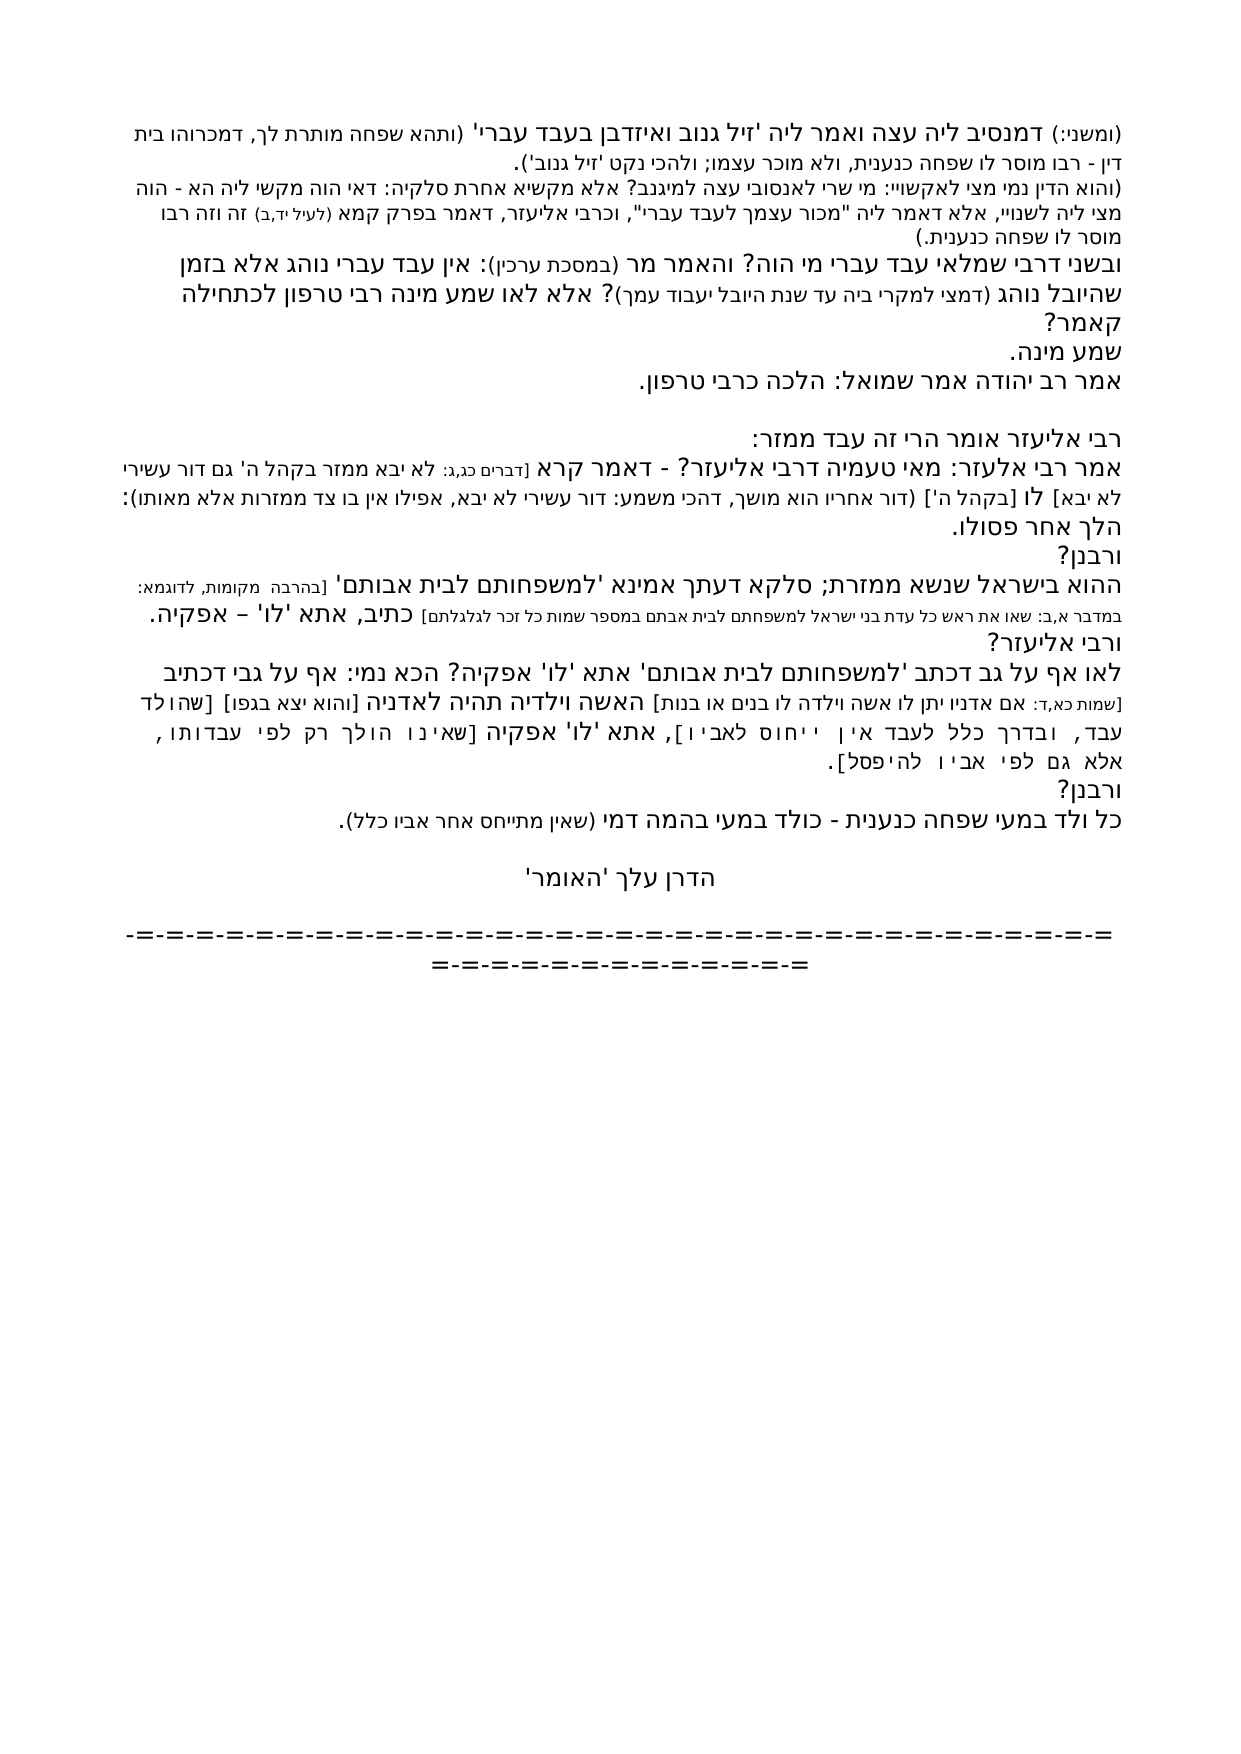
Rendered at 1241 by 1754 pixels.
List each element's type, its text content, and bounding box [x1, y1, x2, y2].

text אמר רבי אלעזר: מאי טעמיה דרבי אליעזר? - דאמר קרא [דברים כג,ג: לא יבא ממזר בקהל ה' גם דור עשירי לא יבא] לו [בקהל ה'] (דור אחריו הוא מושך, דהכי משמע: דור עשירי לא יבא, אפילו אין בו צד ממזרות אלא מאותו): הלך אחר פסולו. [118, 453, 1122, 541]
text רבי אליעזר אומר הרי זה עבד ממזר: [118, 424, 1122, 453]
text =-=-=-=-=-=-=-=-=-=-=-=-=-=-=-=-=-=-=-=-=-=-=-=-=-=-=-=-=-=-=-=-=-=-=-=-=-=-=-=-=-=-=-=-=-= [118, 921, 1122, 979]
text כל ולד במעי שפחה כנענית - כולד במעי בהמה דמי (שאין מתייחס אחר אביו כלל). [118, 805, 1122, 834]
text הדרן עלך 'האומר' [118, 863, 1122, 892]
text לאו אף על גב דכתב 'למשפחותם לבית אבותם' אתא 'לו' אפקיה? הכא נמי: אף על גבי דכתיב [שמות כא,ד: אם אדניו יתן לו אשה וילדה לו בנים או בנות] האשה וילדיה תהיה לאדניה [והוא יצא בגפו] [שהולד עבד, ובדרך כלל לעבד אין ייחוס לאביו], אתא 'לו' אפקיה [שאינו הולך רק לפי עבדותו, אלא גם לפי אביו להיפסל]. [118, 658, 1122, 776]
text ורבנן? [118, 776, 1122, 805]
text (והוא הדין נמי מצי לאקשויי: מי שרי לאנסובי עצה למיגנב? אלא מקשיא אחרת סלקיה: דאי הוה מקשי ליה הא - הוה מצי ליה לשנויי, אלא דאמר ליה "מכור עצמך לעבד עברי", וכרבי אליעזר, דאמר בפרק קמא (לעיל יד,ב) זה וזה רבו מוסר לו שפחה כנענית.) [118, 176, 1122, 249]
text ההוא בישראל שנשא ממזרת; סלקא דעתך אמינא 'למשפחותם לבית אבותם' [בהרבה מקומות, לדוגמא: במדבר א,ב: שאו את ראש כל עדת בני ישראל למשפחתם לבית אבתם במספר שמות כל זכר לגלגלתם] כתיב, אתא 'לו' – אפקיה. [118, 570, 1122, 629]
text (ומשני:) דמנסיב ליה עצה ואמר ליה 'זיל גנוב ואיזדבן בעבד עברי' (ותהא שפחה מותרת לך, דמכרוהו בית דין - רבו מוסר לו שפחה כנענית, ולא מוכר עצמו; ולהכי נקט 'זיל גנוב'). [118, 118, 1122, 176]
text ורבנן? [118, 541, 1122, 570]
text שמע מינה. [118, 337, 1122, 366]
text אמר רב יהודה אמר שמואל: הלכה כרבי טרפון. [118, 366, 1122, 395]
text ובשני דרבי שמלאי עבד עברי מי הוה? והאמר מר (במסכת ערכין): אין עבד עברי נוהג אלא בזמן שהיובל נוהג (דמצי למקרי ביה עד שנת היובל יעבוד עמך)? אלא לאו שמע מינה רבי טרפון לכתחילה קאמר? [118, 249, 1122, 337]
text ורבי אליעזר? [118, 629, 1122, 658]
